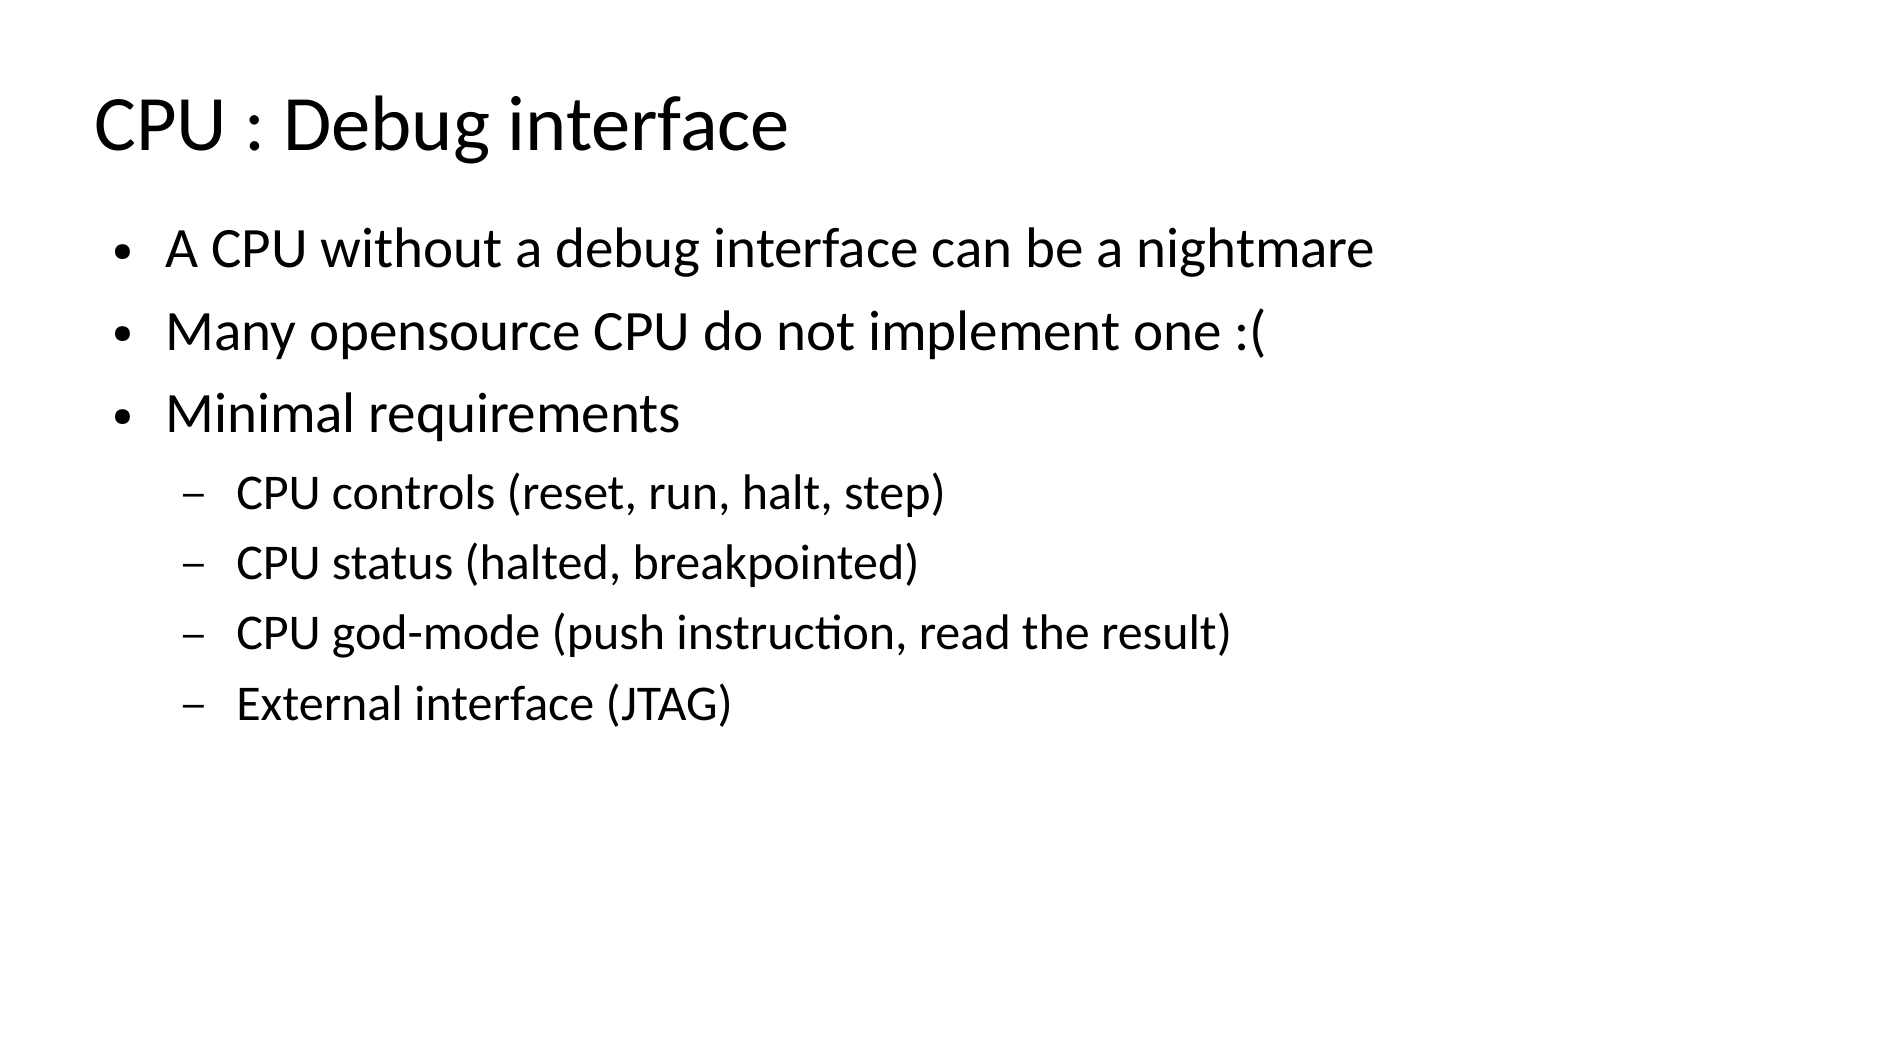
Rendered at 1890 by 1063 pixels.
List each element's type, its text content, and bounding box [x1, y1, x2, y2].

title CPU : Debug interface [94, 42, 1796, 220]
list A CPU without a debug interface can be a nightmare Many opensource CPU do not implement one :( Minimal requirements CPU controls (reset, run, halt, step) CPU status (halted, breakpointed) CPU god-mode (push instruction, read the result) External interface (JTAG) [94, 225, 1843, 1063]
